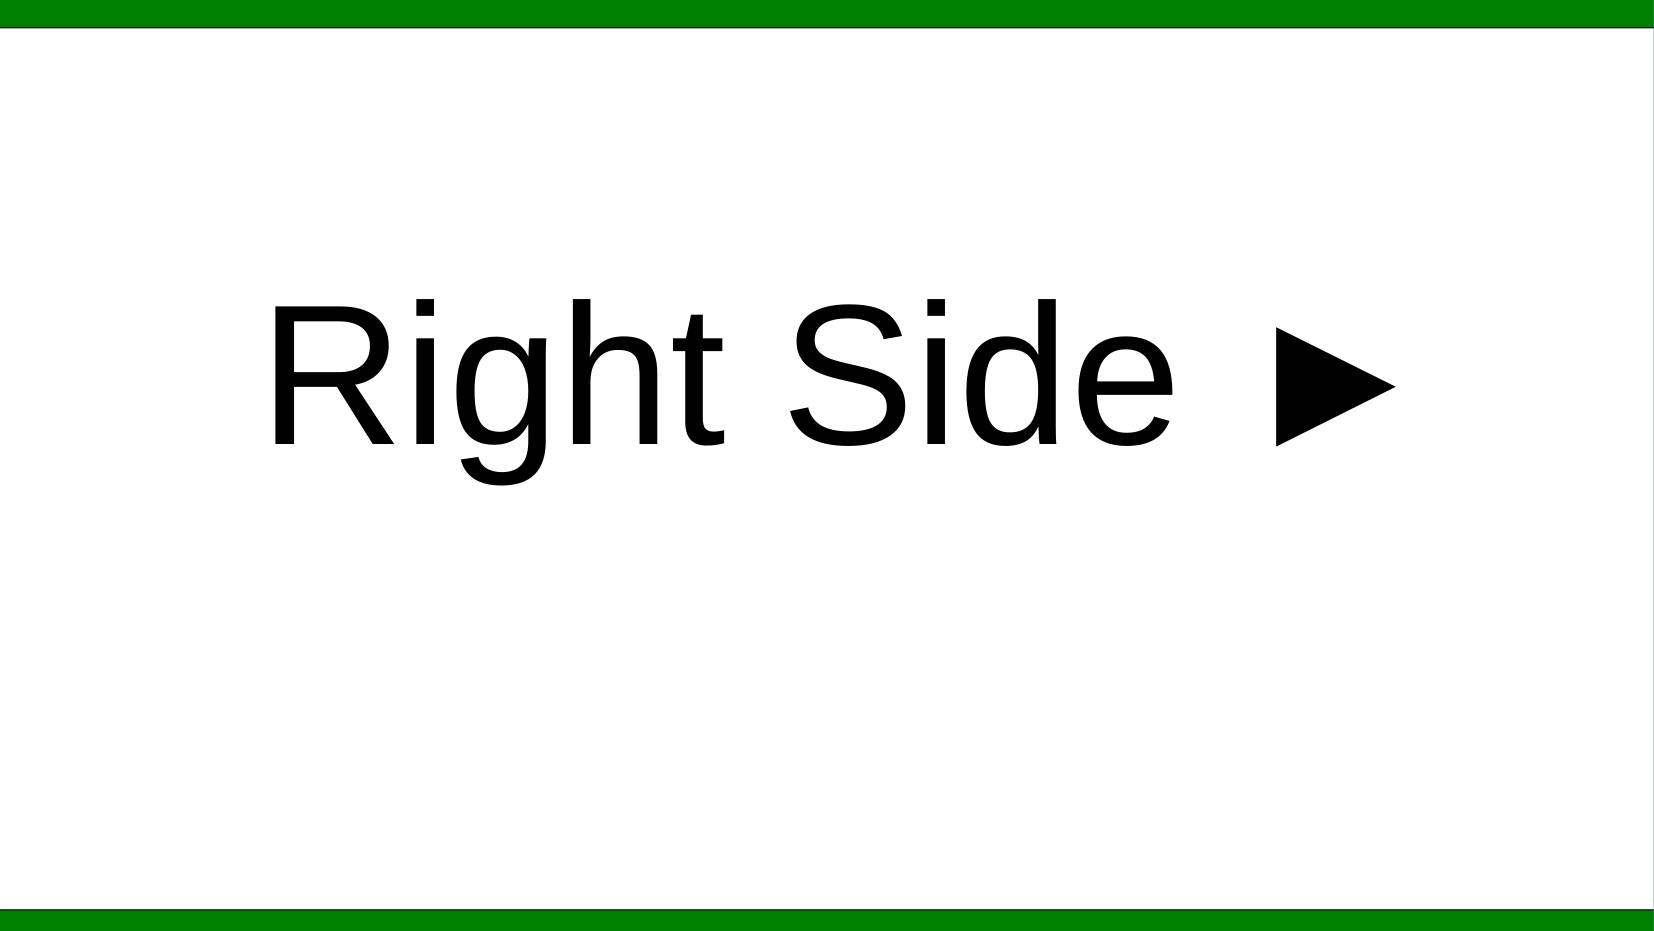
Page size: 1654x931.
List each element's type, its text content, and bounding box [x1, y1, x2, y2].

text_box Right Side ► [165, 256, 1531, 496]
picture [0, 0, 1654, 931]
